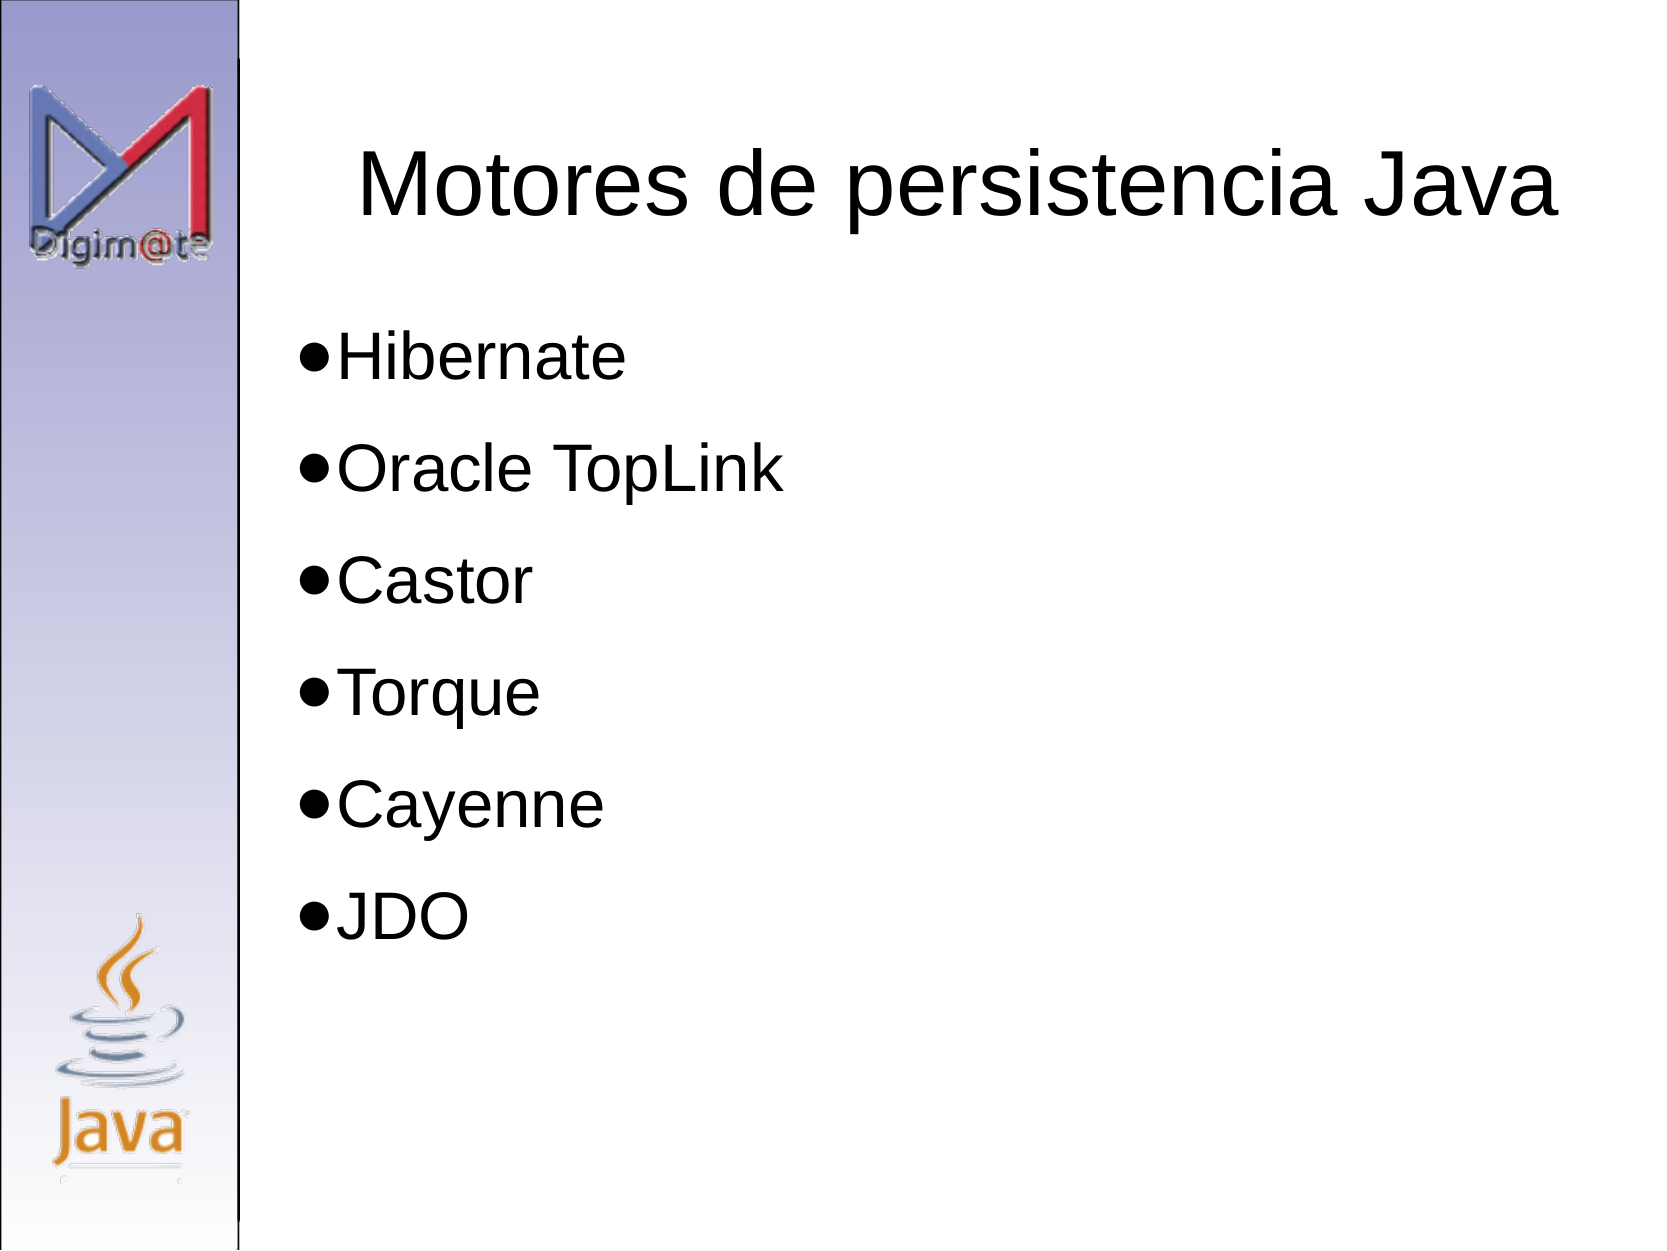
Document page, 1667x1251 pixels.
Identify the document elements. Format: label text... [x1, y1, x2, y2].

title Motores de persistencia Java [267, 65, 1650, 281]
picture [0, 0, 1667, 1250]
list Hibernate Oracle TopLink Castor Torque Cayenne JDO [267, 297, 1596, 1130]
